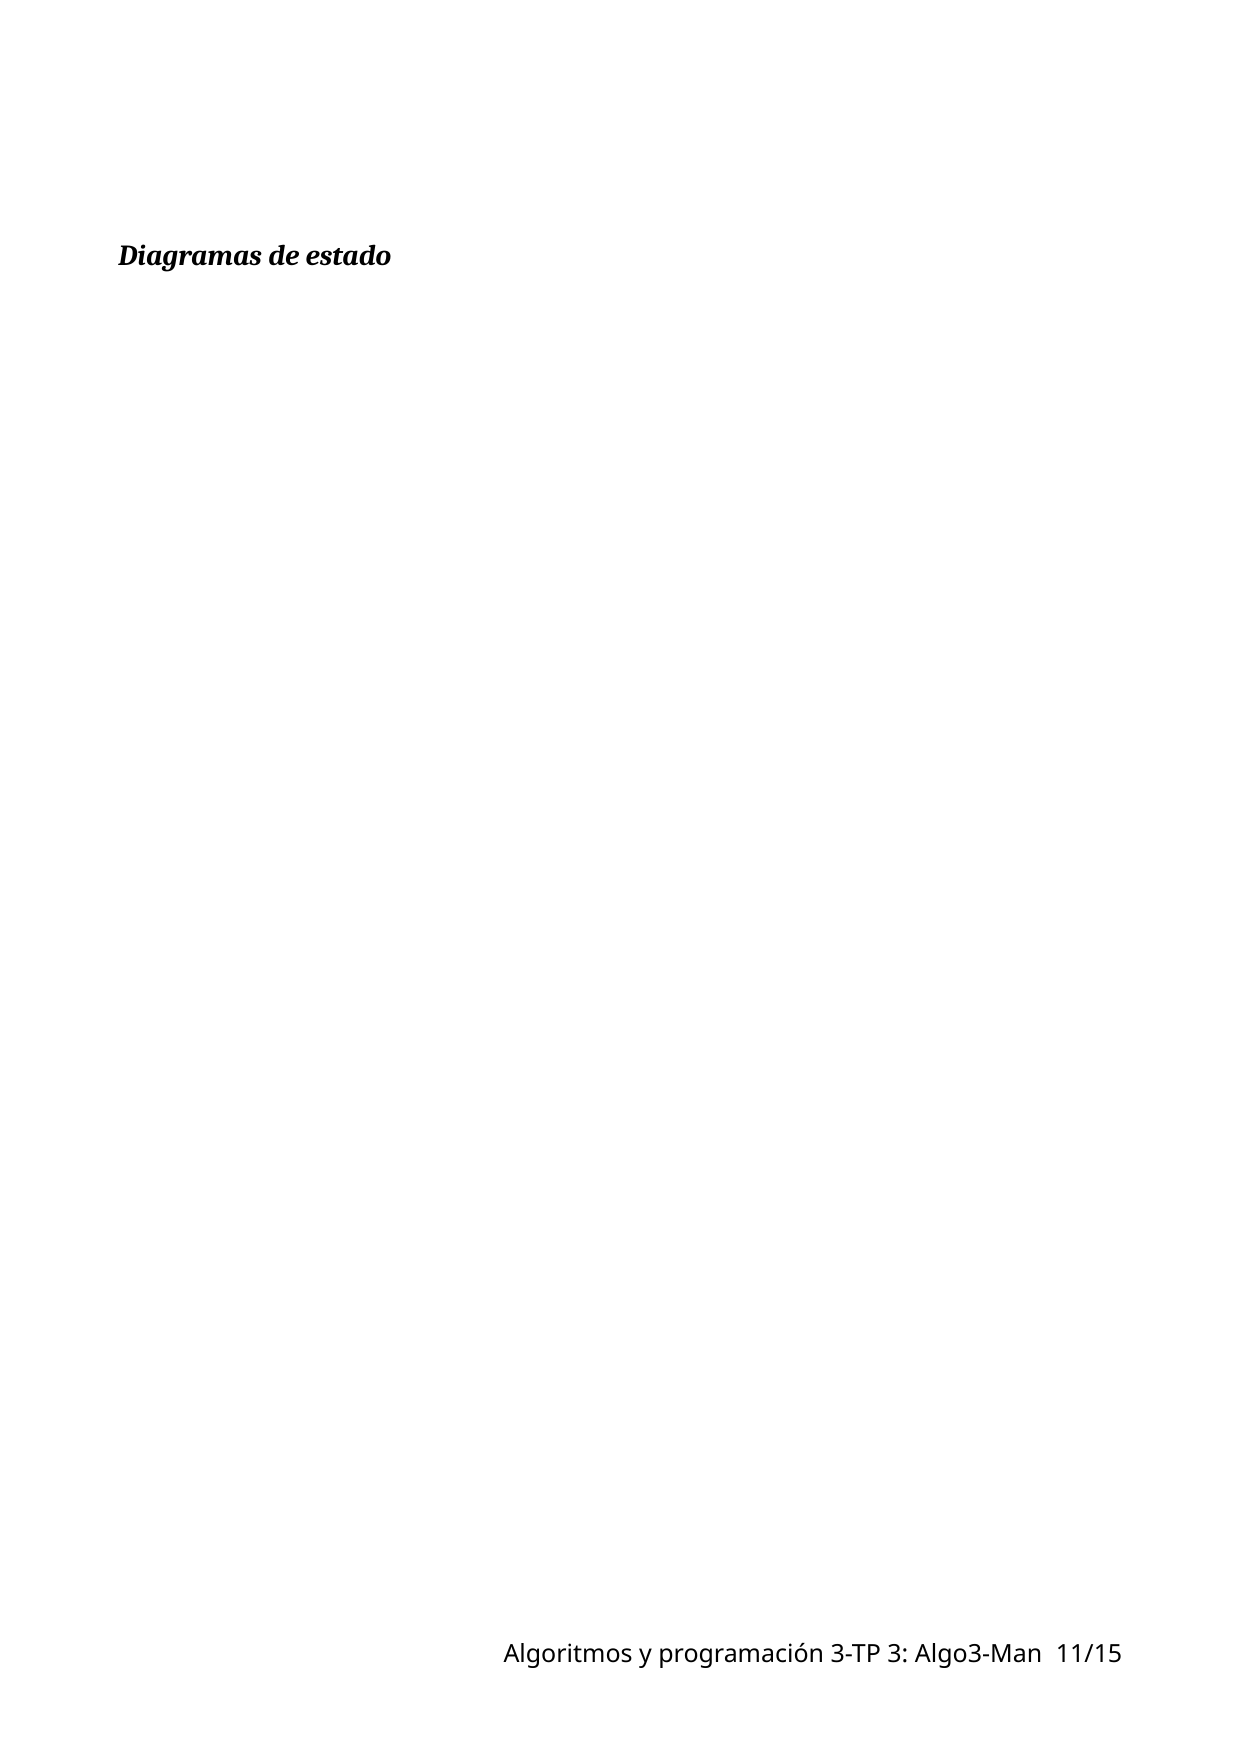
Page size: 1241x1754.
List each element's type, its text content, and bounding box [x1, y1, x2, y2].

subtitle Diagramas de estado [118, 239, 1122, 273]
